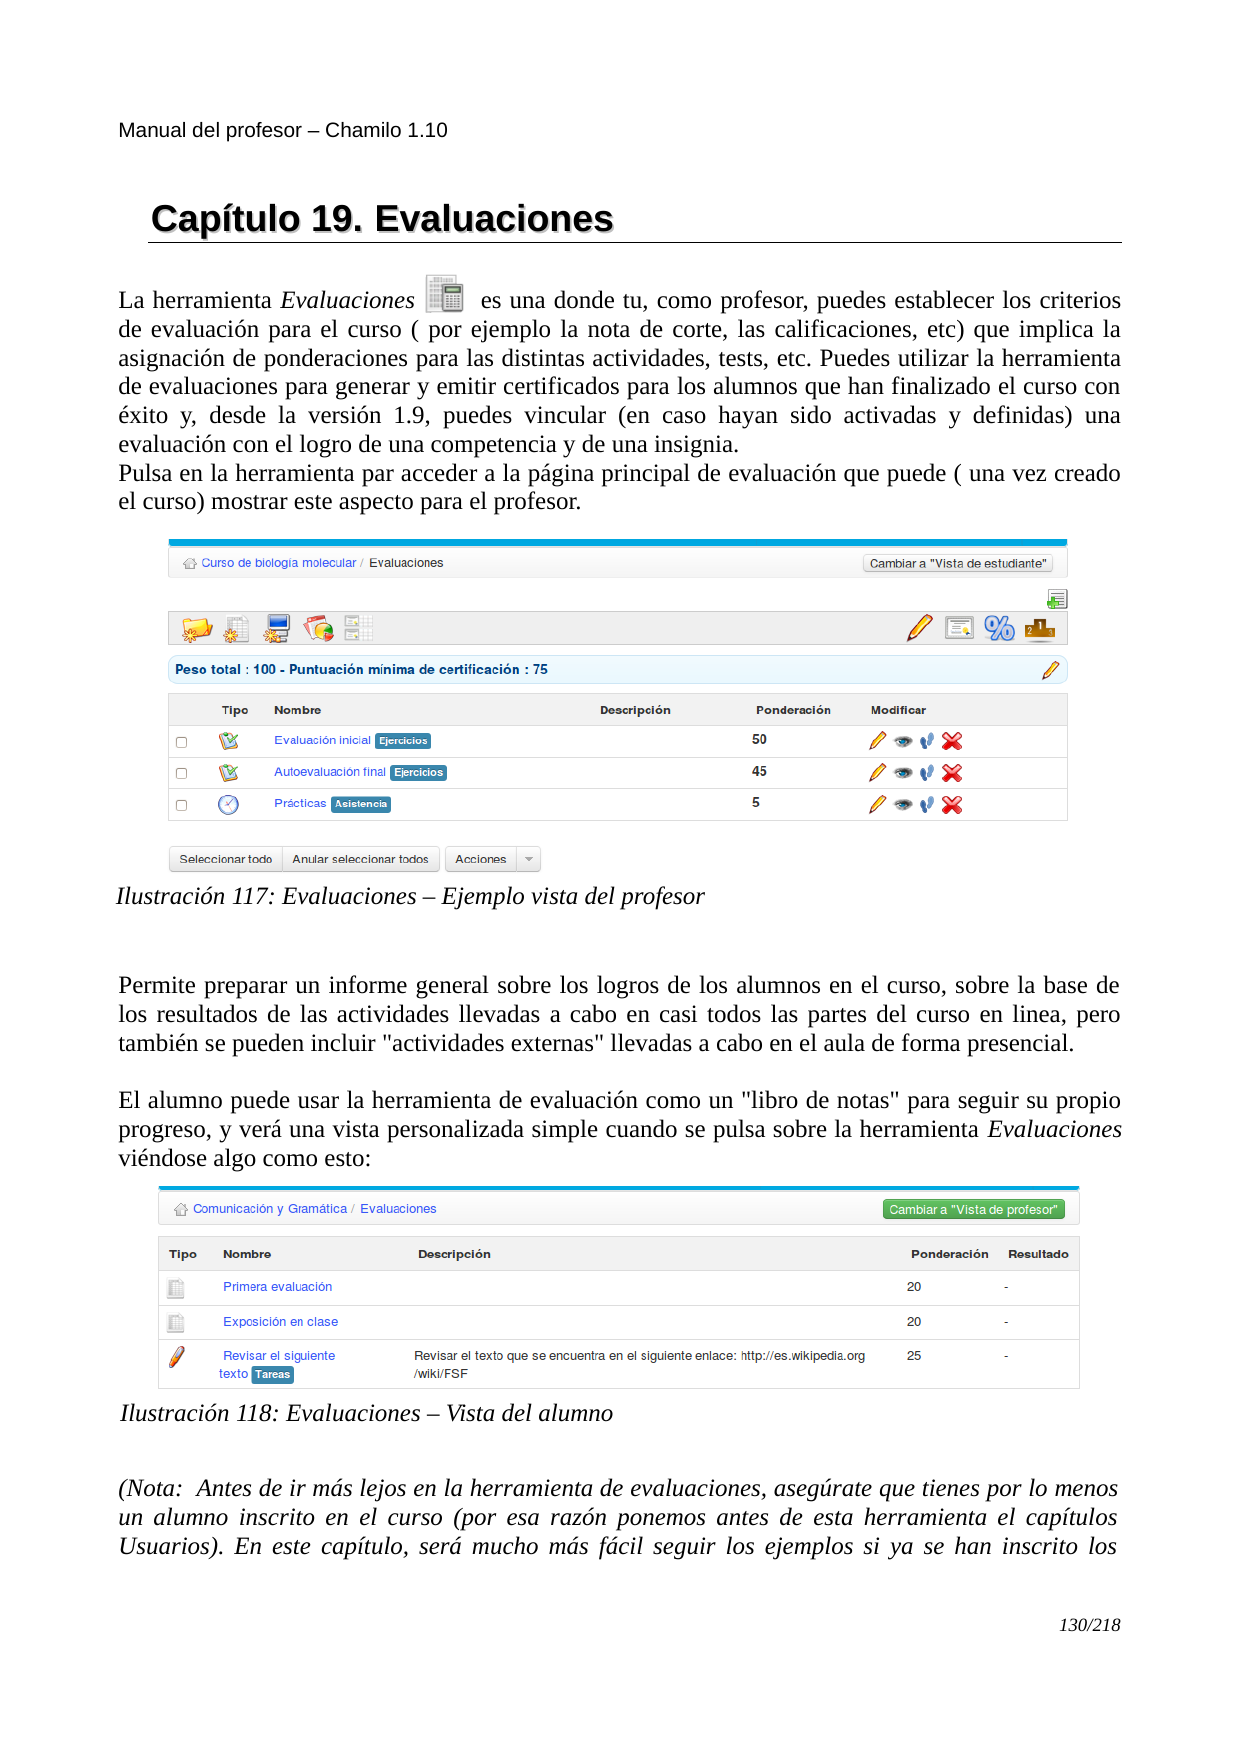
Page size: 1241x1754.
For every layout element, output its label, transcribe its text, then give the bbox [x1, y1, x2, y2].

text Permite preparar un informe general sobre los logros de los alumnos en el curso, sobre la base de los resultados de las actividades llevadas a cabo en casi todos las partes del curso en linea, pero también se pueden incluir "actividades externas" llevadas a cabo en el aula de forma presencial. [118, 971, 1122, 1057]
text El alumno puede usar la herramienta de evaluación como un "libro de notas" para seguir su propio progreso, y verá una vista personalizada simple cuando se pulsa sobre la herramienta Evaluaciones viéndose algo como esto: [118, 1086, 1122, 1172]
text Ilustración 118: Evaluaciones – Vista del alumno [120, 1399, 1120, 1427]
text Ilustración 117: Evaluaciones – Ejemplo vista del profesor [116, 882, 1116, 910]
picture [158, 539, 1074, 882]
text La herramienta Evaluaciones es una donde tu, como profesor, puedes establecer los criterios de evaluación para el curso ( por ejemplo la nota de corte, las calificaciones, etc) que implica la asignación de ponderaciones para las distintas actividades, tests, etc. Puedes utilizar la herramienta de evaluaciones para generar y emitir certificados para los alumnos que han finalizado el curso con éxito y, desde la versión 1.9, puedes vincular (en caso hayan sido activadas y definidas) una evaluación con el logro de una competencia y de una insignia. [118, 272, 1122, 458]
subtitle Evaluaciones [148, 193, 1122, 242]
text (Nota: Antes de ir más lejos en la herramienta de evaluaciones, asegúrate que tienes por lo menos un alumno inscrito en el curso (por esa razón ponemos antes de esta herramienta el capítulos Usuarios). En este capítulo, será mucho más fácil seguir los ejemplos si ya se han inscrito los [118, 1473, 1122, 1559]
picture [422, 272, 465, 314]
text Pulsa en la herramienta par acceder a la página principal de evaluación que puede ( una vez creado el curso) mostrar este aspecto para el profesor. [118, 458, 1122, 515]
picture [153, 1186, 1087, 1399]
